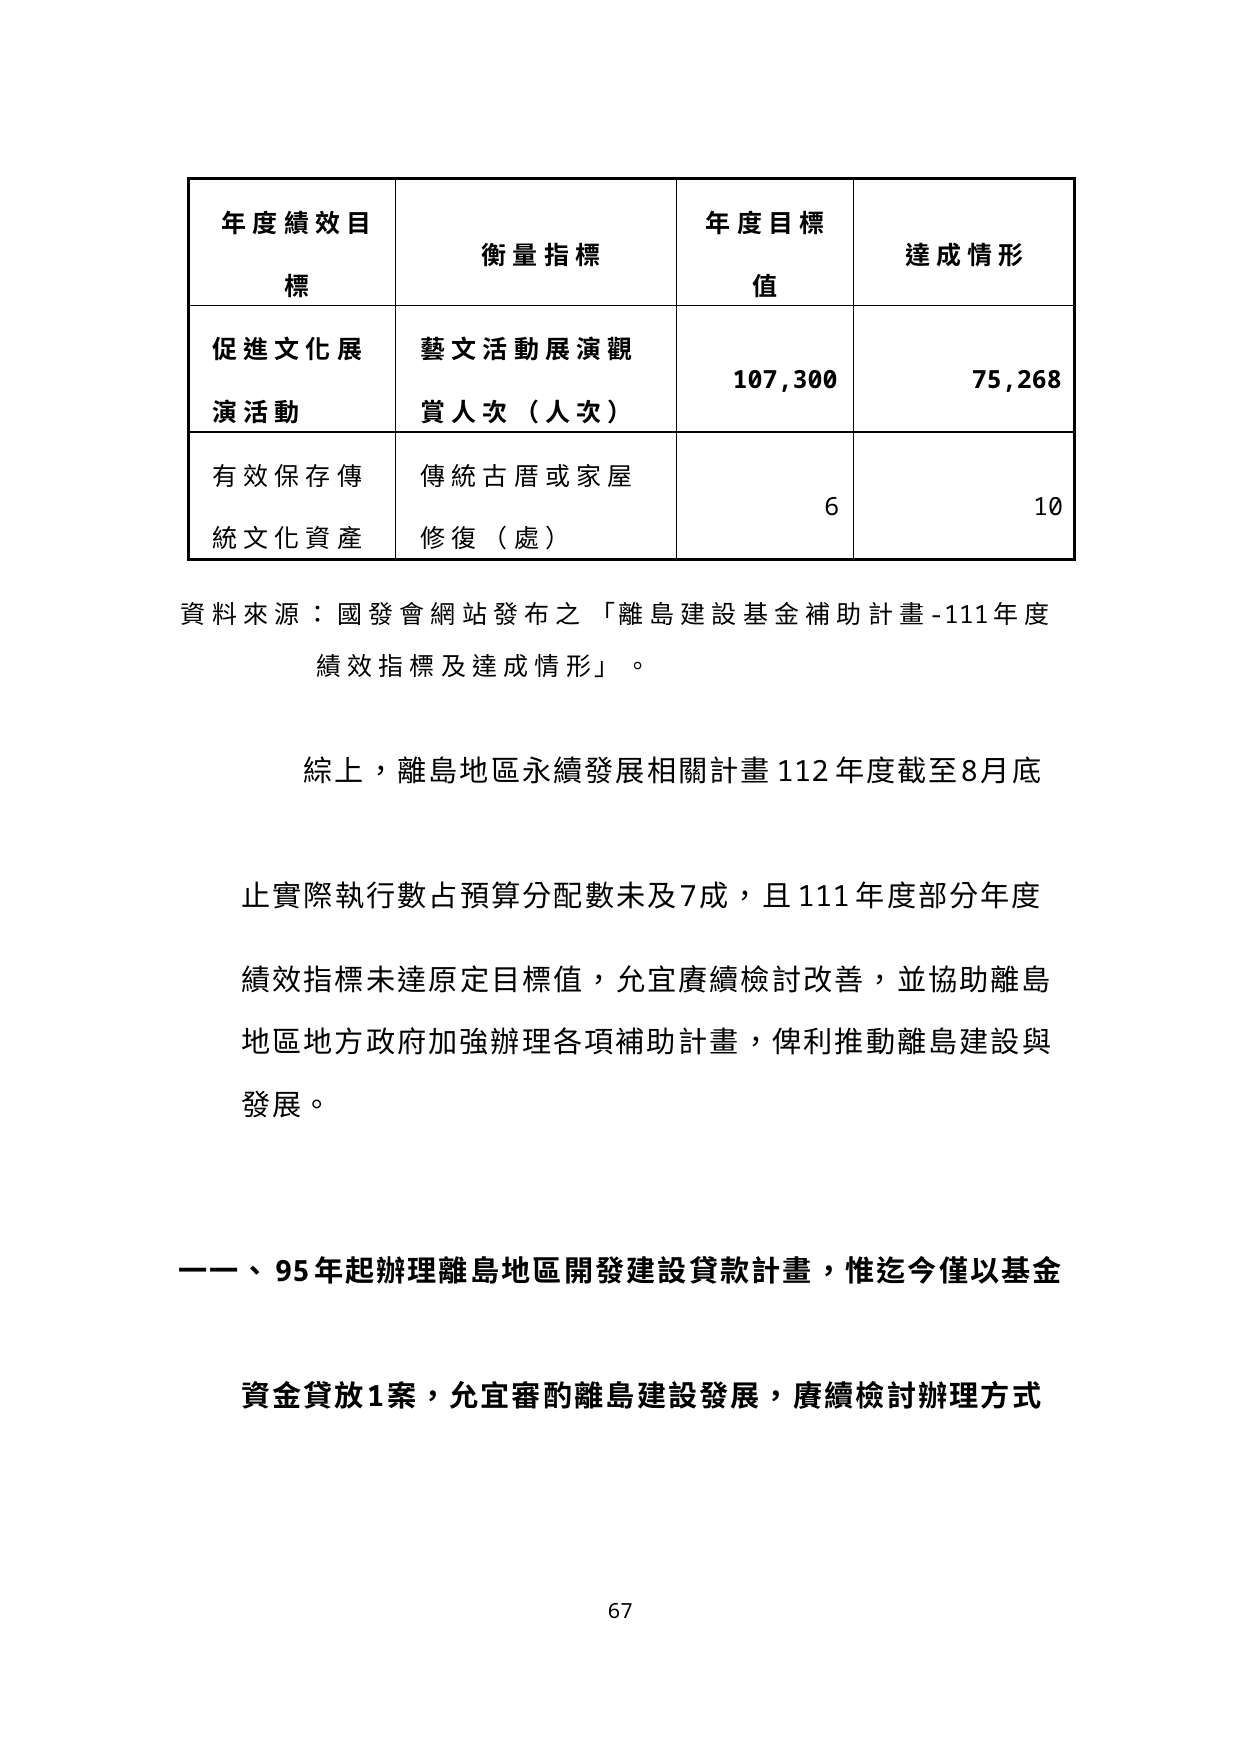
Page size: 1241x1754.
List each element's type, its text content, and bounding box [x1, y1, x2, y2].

table_cell 有效保存傳統文化資產 [190, 433, 395, 557]
table_cell 75,268 [854, 306, 1073, 431]
text 資料來源：國發會網站發布之「離島建設基金補助計畫-111年度績效指標及達成情形」。 [177, 561, 1063, 686]
table_header 達成情形 [854, 180, 1073, 305]
table_cell 6 [677, 433, 853, 557]
table_header 衡量指標 [396, 180, 676, 305]
table_cell 10 [854, 433, 1073, 557]
table_cell 藝文活動展演觀賞人次（人次） [396, 306, 676, 431]
text 綜上，離島地區永續發展相關計畫112年度截至8月底止實際執行數占預算分配數未及7成，且111年度部分年度績效指標未達原定目標值，允宜賡續檢討改善，並協助離島地區地方政府加強辦理各項補助計畫，俾利推動離島建設與發展。 [236, 686, 1063, 1123]
table_header 年度目標值 [677, 180, 853, 305]
table_header 年度績效目標 [190, 180, 395, 305]
text 一一、95年起辦理離島地區開發建設貸款計畫，惟迄今僅以基金資金貸放1案，允宜審酌離島建設發展，賡續檢討辦理方式 [177, 1186, 1063, 1436]
table_cell 107,300 [677, 306, 853, 431]
table_cell 傳統古厝或家屋修復（處） [396, 433, 676, 557]
table_cell 促進文化展演活動 [190, 306, 395, 431]
